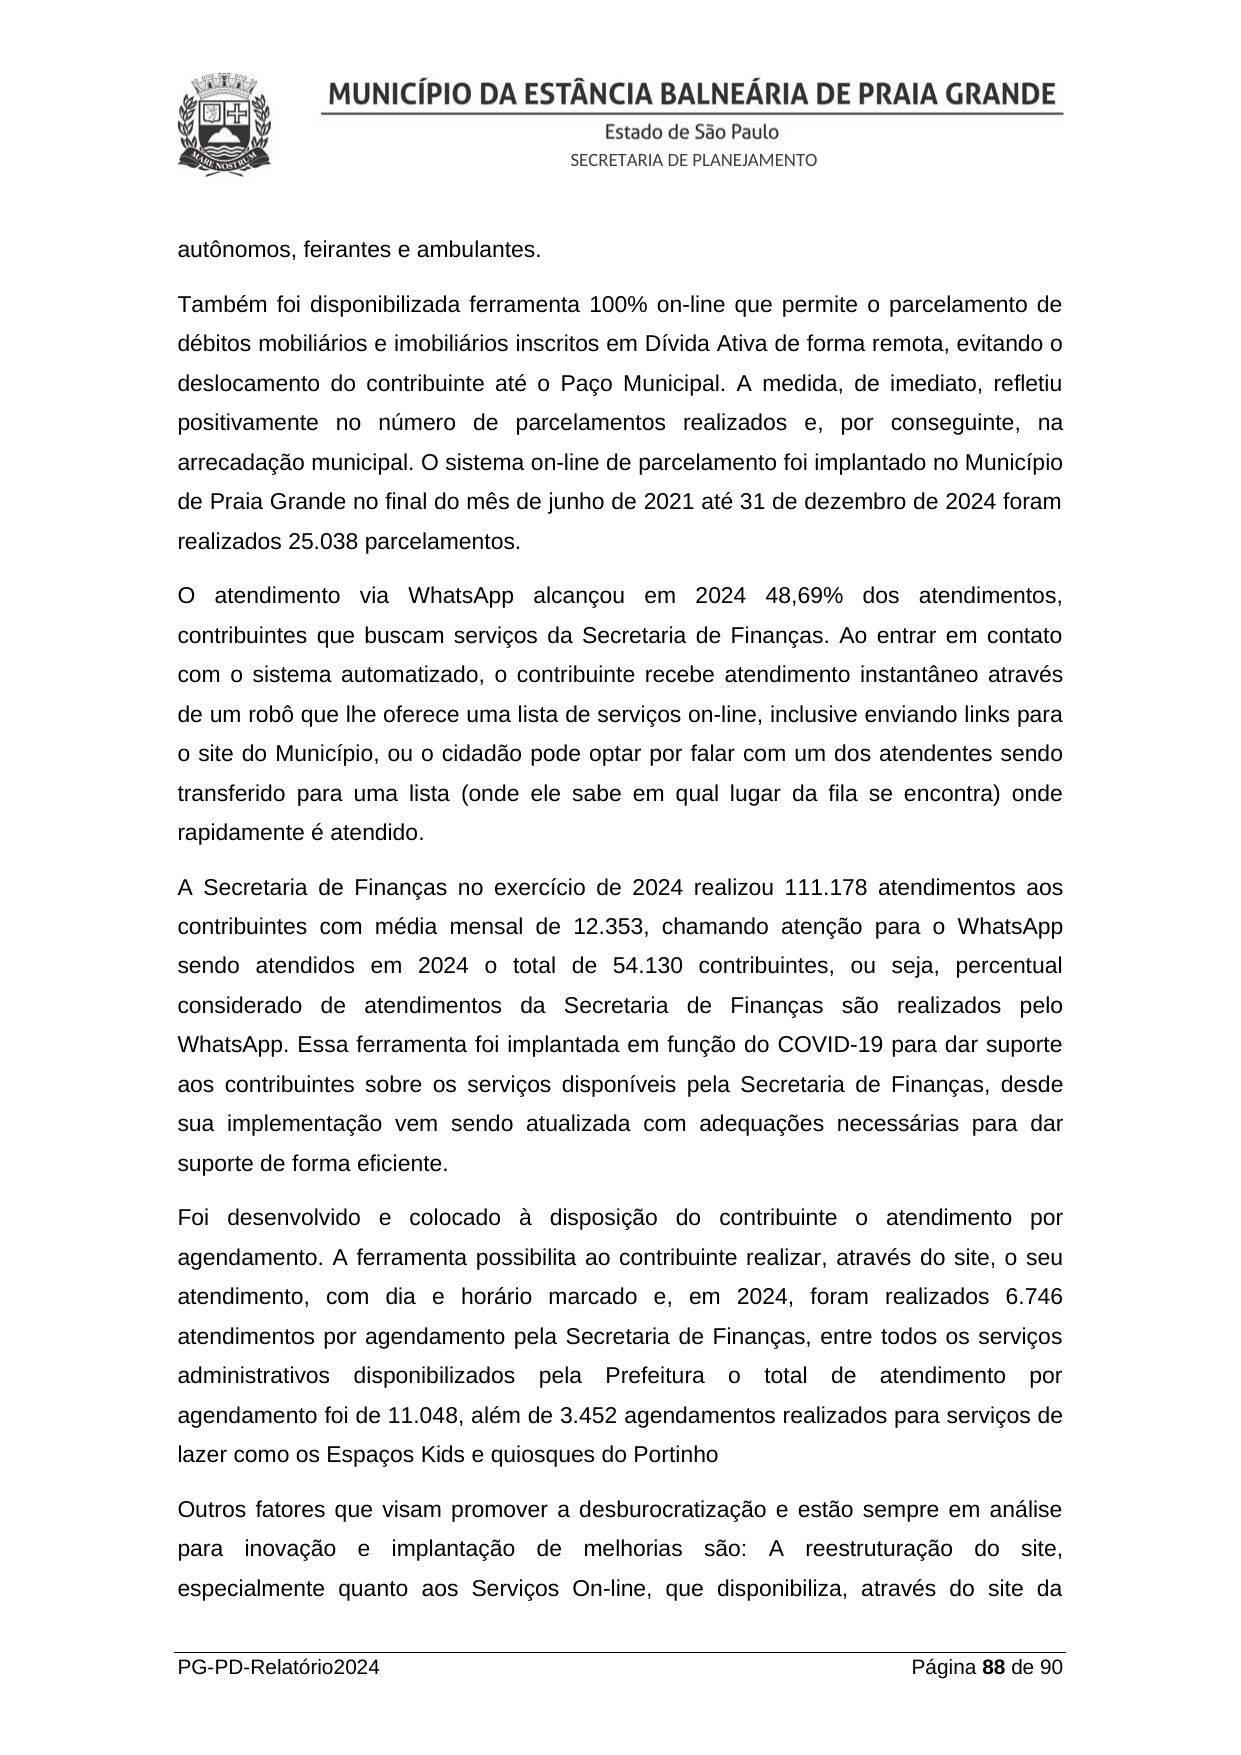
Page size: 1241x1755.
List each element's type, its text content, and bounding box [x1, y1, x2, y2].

text O atendimento via WhatsApp alcançou em 2024 48,69% dos atendimentos, contribuintes que buscam serviços da Secretaria de Finanças. Ao entrar em contato com o sistema automatizado, o contribuinte recebe atendimento instantâneo através de um robô que lhe oferece uma lista de serviços on-line, inclusive enviando links para o site do Município, ou o cidadão pode optar por falar com um dos atendentes sendo transferido para uma lista (onde ele sabe em qual lugar da fila se encontra) onde rapidamente é atendido. [177, 582, 1063, 845]
text Outros fatores que visam promover a desburocratização e estão sempre em análise para inovação e implantação de melhorias são: A reestruturação do site, especialmente quanto aos Serviços On-line, que disponibiliza, através do site da [177, 1496, 1063, 1601]
text Foi desenvolvido e colocado à disposição do contribuinte o atendimento por agendamento. A ferramenta possibilita ao contribuinte realizar, através do site, o seu atendimento, com dia e horário marcado e, em 2024, foram realizados 6.746 atendimentos por agendamento pela Secretaria de Finanças, entre todos os serviços administrativos disponibilizados pela Prefeitura o total de atendimento por agendamento foi de 11.048, além de 3.452 agendamentos realizados para serviços de lazer como os Espaços Kids e quiosques do Portinho [177, 1204, 1063, 1467]
text autônomos, feirantes e ambulantes. [177, 236, 1063, 263]
text Também foi disponibilizada ferramenta 100% on-line que permite o parcelamento de débitos mobiliários e imobiliários inscritos em Dívida Ativa de forma remota, evitando o deslocamento do contribuinte até o Paço Municipal. A medida, de imediato, refletiu positivamente no número de parcelamentos realizados e, por conseguinte, na arrecadação municipal. O sistema on-line de parcelamento foi implantado no Município de Praia Grande no final do mês de junho de 2021 até 31 de dezembro de 2024 foram realizados 25.038 parcelamentos. [177, 291, 1063, 554]
text A Secretaria de Finanças no exercício de 2024 realizou 111.178 atendimentos aos contribuintes com média mensal de 12.353, chamando atenção para o WhatsApp sendo atendidos em 2024 o total de 54.130 contribuintes, ou seja, percentual considerado de atendimentos da Secretaria de Finanças são realizados pelo WhatsApp. Essa ferramenta foi implantada em função do COVID-19 para dar suporte aos contribuintes sobre os serviços disponíveis pela Secretaria de Finanças, desde sua implementação vem sendo atualizada com adequações necessárias para dar suporte de forma eficiente. [177, 873, 1063, 1176]
